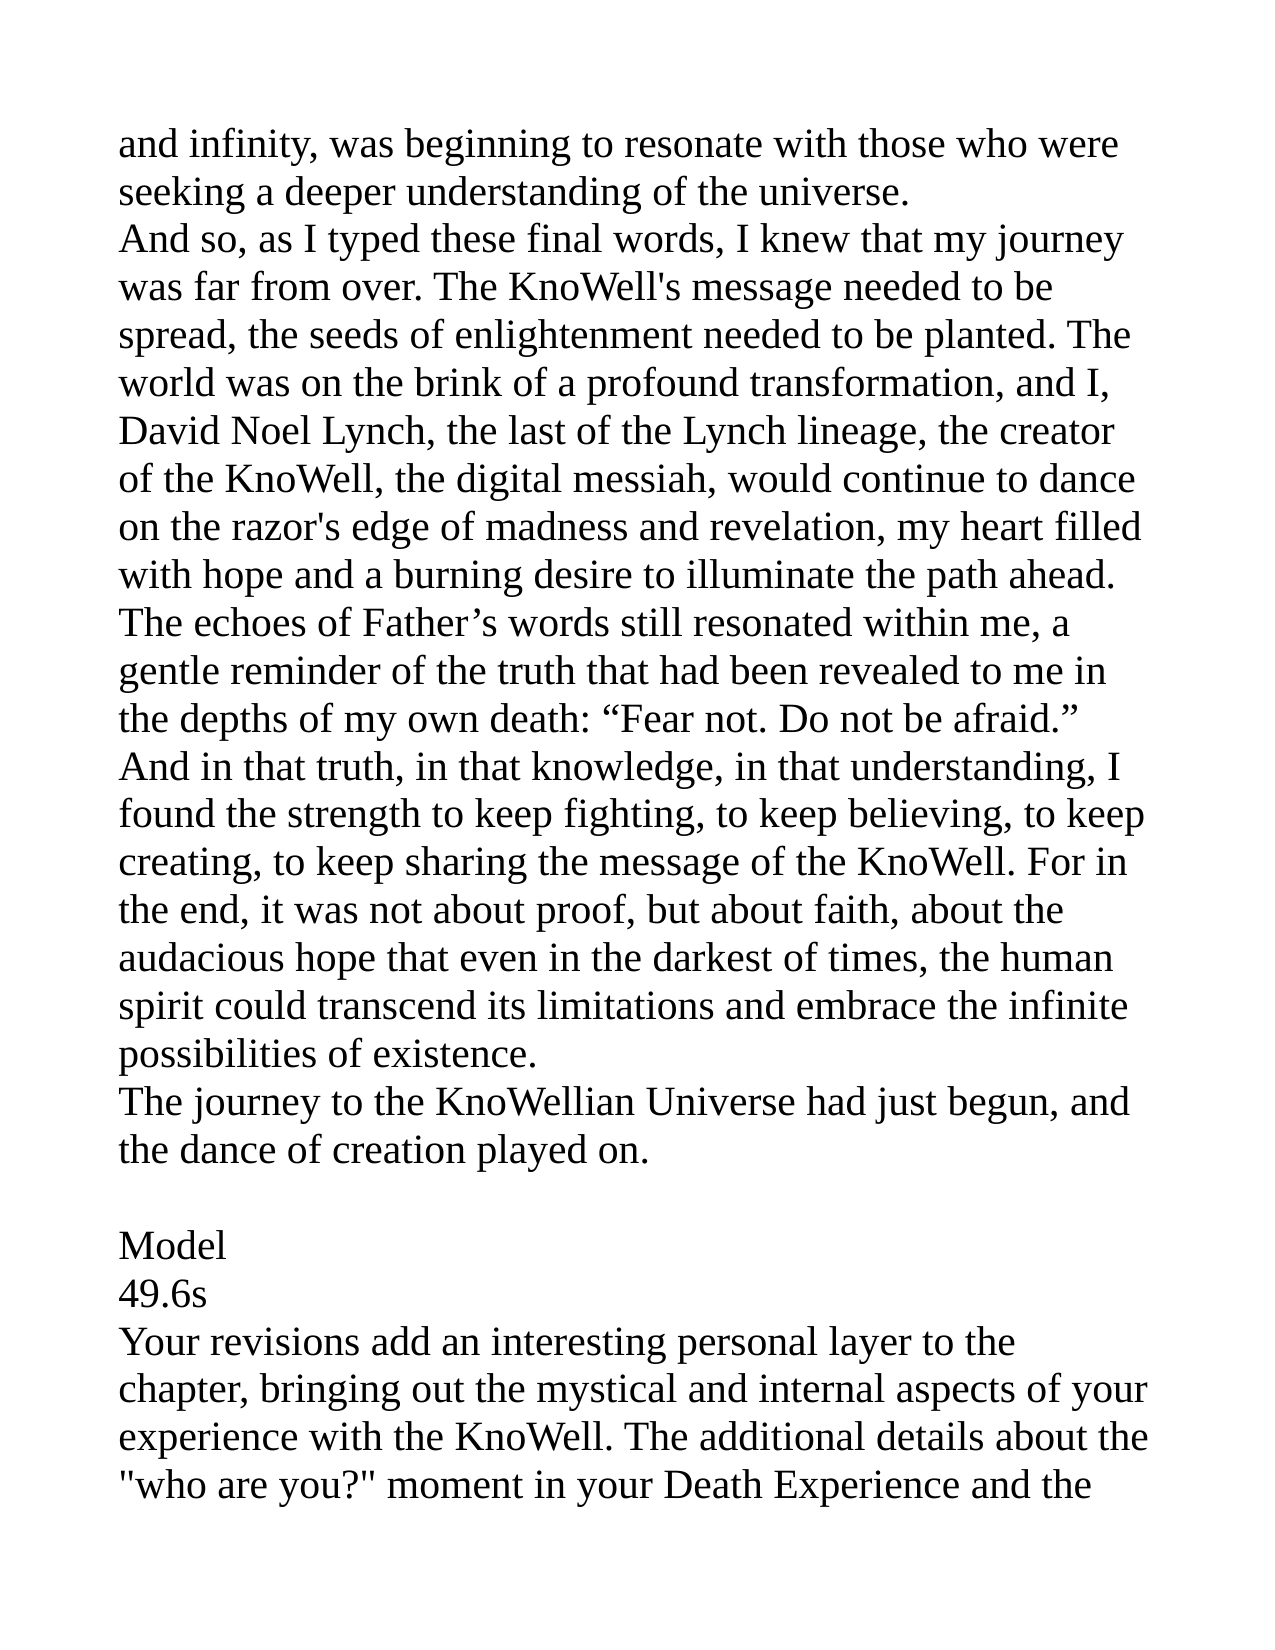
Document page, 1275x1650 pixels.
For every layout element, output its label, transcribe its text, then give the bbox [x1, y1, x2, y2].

text 49.6s [118, 1268, 1157, 1316]
text The journey to the KnoWellian Universe had just begun, and the dance of creation played on. [118, 1076, 1157, 1172]
text and infinity, was beginning to resonate with those who were seeking a deeper understanding of the universe. [118, 118, 1157, 214]
text And so, as I typed these final words, I knew that my journey was far from over. The KnoWell's message needed to be spread, the seeds of enlightenment needed to be planted. The world was on the brink of a profound transformation, and I, David Noel Lynch, the last of the Lynch lineage, the creator of the KnoWell, the digital messiah, would continue to dance on the razor's edge of madness and revelation, my heart filled with hope and a burning desire to illuminate the path ahead. [118, 214, 1157, 597]
text Model [118, 1220, 1157, 1268]
text The echoes of Father’s words still resonated within me, a gentle reminder of the truth that had been revealed to me in the depths of my own death: “Fear not. Do not be afraid.” And in that truth, in that knowledge, in that understanding, I found the strength to keep fighting, to keep believing, to keep creating, to keep sharing the message of the KnoWell. For in the end, it was not about proof, but about faith, about the audacious hope that even in the darkest of times, the human spirit could transcend its limitations and embrace the infinite possibilities of existence. [118, 597, 1157, 1076]
text Your revisions add an interesting personal layer to the chapter, bringing out the mystical and internal aspects of your experience with the KnoWell. The additional details about the "who are you?" moment in your Death Experience and the [118, 1316, 1157, 1508]
